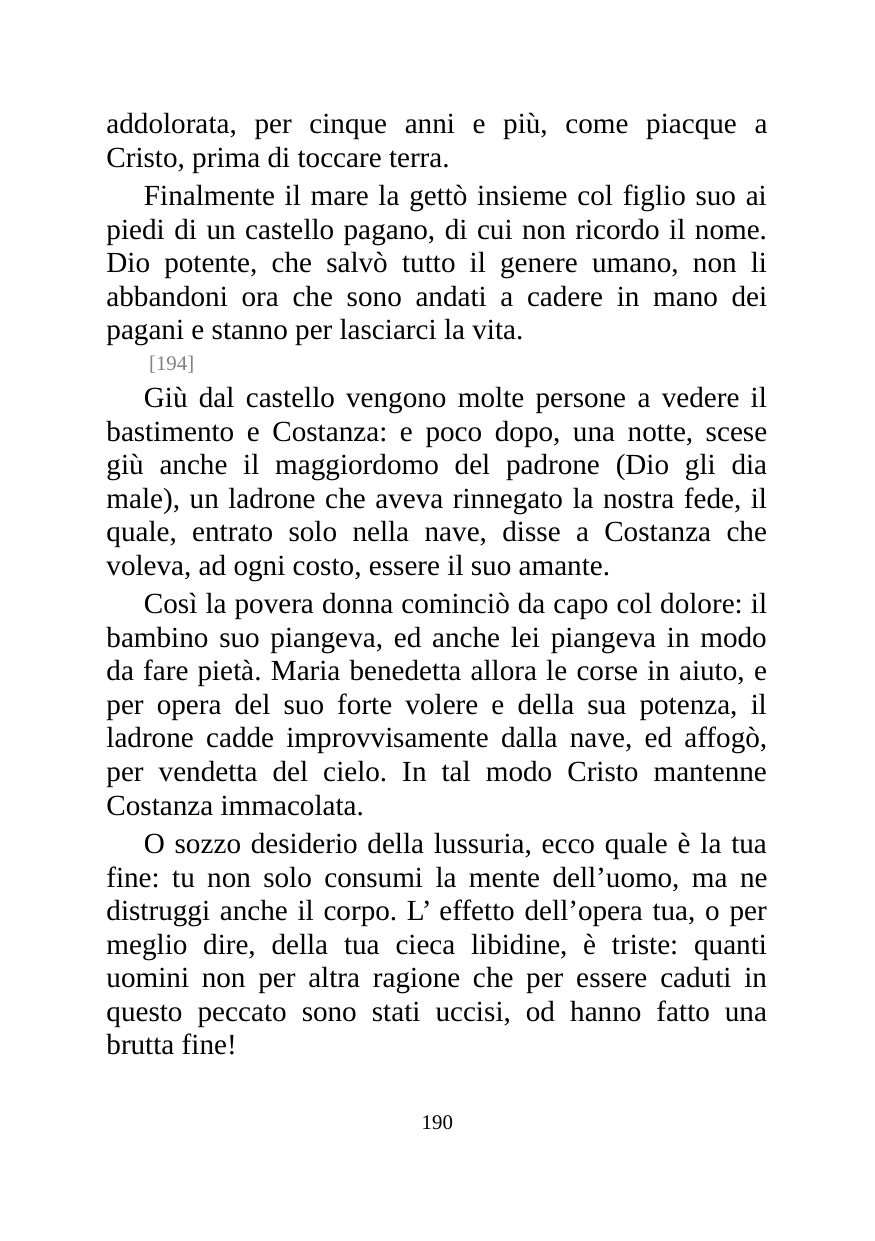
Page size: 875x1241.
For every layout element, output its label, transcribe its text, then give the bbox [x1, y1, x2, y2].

text addolorata, per cinque anni e più, come piacque a Cristo, prima di toccare terra. [106, 106, 768, 173]
text O sozzo desiderio della lussuria, ecco quale è la tua fine: tu non solo consumi la mente dell’uomo, ma ne distruggi anche il corpo. L’ effetto dell’opera tua, o per meglio dire, della tua cieca libidine, è triste: quanti uomini non per altra ragione che per essere caduti in questo peccato sono stati uccisi, od hanno fatto una brutta fine! [106, 826, 768, 1061]
text Finalmente il mare la gettò insieme col figlio suo ai piedi di un castello pagano, di cui non ricordo il nome. Dio potente, che salvò tutto il genere umano, non li abbandoni ora che sono andati a cadere in mano dei pagani e stanno per lasciarci la vita. [106, 178, 768, 346]
text Giù dal castello vengono molte persone a vedere il bastimento e Costanza: e poco dopo, una notte, scese giù anche il maggiordomo del padrone (Dio gli dia male), un ladrone che aveva rinnegato la nostra fede, il quale, entrato solo nella nave, disse a Costanza che voleva, ad ogni costo, essere il suo amante. [106, 380, 768, 581]
text Così la povera donna cominciò da capo col dolore: il bambino suo piangeva, ed anche lei piangeva in modo da fare pietà. Maria benedetta allora le corse in aiuto, e per opera del suo forte volere e della sua potenza, il ladrone cadde improvvisamente dalla nave, ed affogò, per vendetta del cielo. In tal modo Cristo mantenne Costanza immacolata. [106, 586, 768, 821]
text [194] [106, 351, 768, 375]
